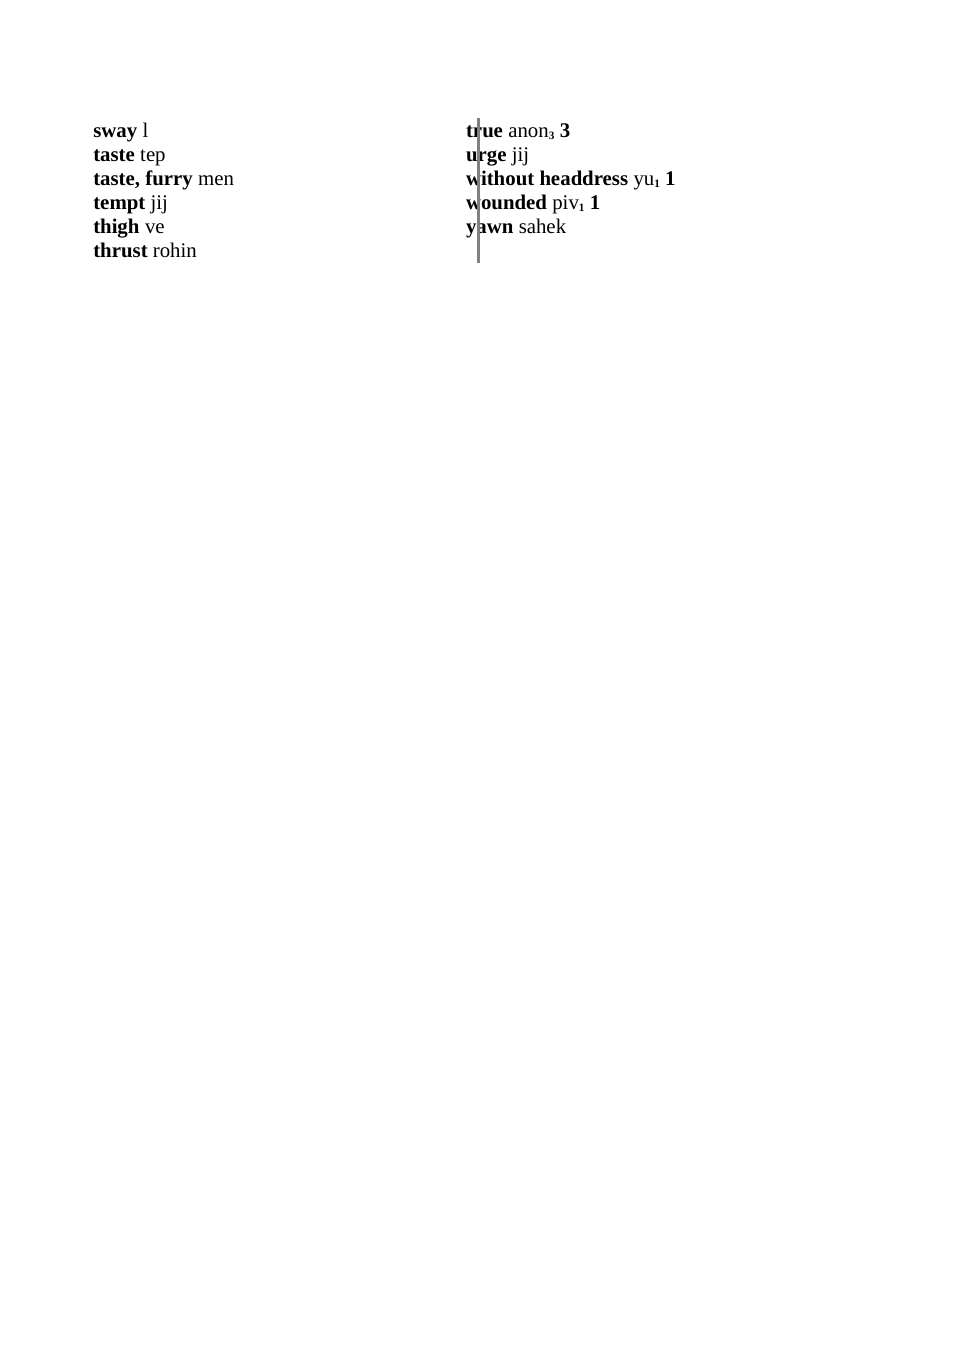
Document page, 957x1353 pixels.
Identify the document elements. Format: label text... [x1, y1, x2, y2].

text tempt jij [93, 190, 466, 214]
text urge jij [480, 142, 838, 166]
text taste tep [93, 142, 466, 166]
text thrust rohin [93, 238, 466, 262]
text taste, furry men [93, 166, 466, 190]
text true anon3 3 [480, 118, 838, 142]
text without headdress yu1 1 [480, 166, 838, 190]
text sway l [93, 118, 466, 142]
text wounded piv1 1 [480, 190, 838, 214]
text thigh ve [93, 214, 466, 238]
text yawn sahek [480, 214, 838, 238]
